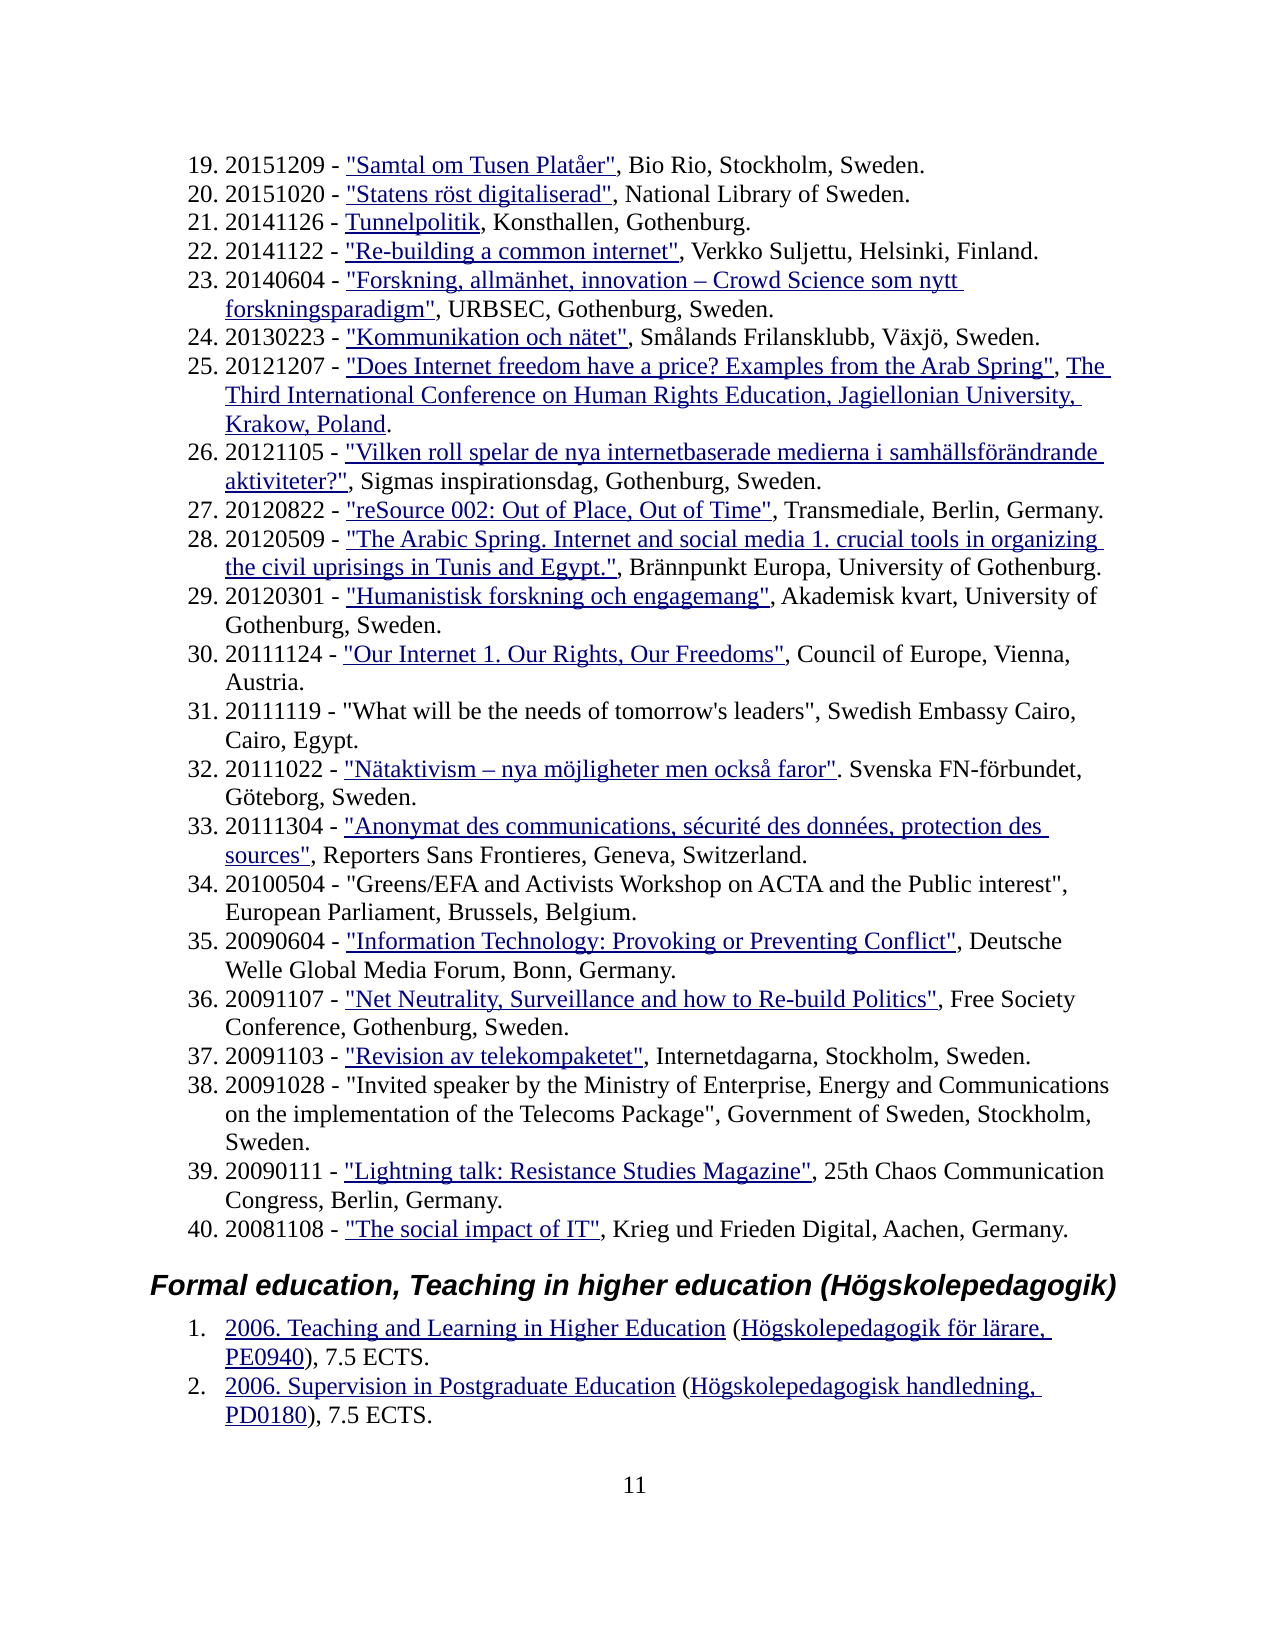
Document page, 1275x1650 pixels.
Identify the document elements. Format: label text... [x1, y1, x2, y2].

list 20111304 - "Anonymat des communications, sécurité des données, protection des sources", Reporters Sans Frontieres, Geneva, Switzerland. [187, 811, 1125, 869]
list 20111119 - "What will be the needs of tomorrow's leaders", Swedish Embassy Cairo, Cairo, Egypt. [187, 696, 1125, 754]
list 20091028 - "Invited speaker by the Ministry of Enterprise, Energy and Communications on the implementation of the Telecoms Package", Government of Sweden, Stockholm, Sweden. [187, 1070, 1125, 1156]
subtitle Formal education, Teaching in higher education (Högskolepedagogik) [150, 1267, 1125, 1301]
list 20151209 - "Samtal om Tusen Platåer", Bio Rio, Stockholm, Sweden. [187, 150, 1125, 179]
list 20141126 - Tunnelpolitik, Konsthallen, Gothenburg. [187, 207, 1125, 236]
list 20111124 - "Our Internet 1. Our Rights, Our Freedoms", Council of Europe, Vienna, Austria. [187, 639, 1125, 696]
list 20130223 - "Kommunikation och nätet", Smålands Frilansklubb, Växjö, Sweden. [187, 322, 1125, 351]
list 20111022 - "Nätaktivism – nya möjligheter men också faror". Svenska FN-förbundet, Göteborg, Sweden. [187, 754, 1125, 811]
list 20100504 - "Greens/EFA and Activists Workshop on ACTA and the Public interest", European Parliament, Brussels, Belgium. [187, 869, 1125, 926]
list 2006. Teaching and Learning in Higher Education (Högskolepedagogik för lärare, PE0940), 7.5 ECTS. [187, 1313, 1125, 1371]
list 20090604 - "Information Technology: Provoking or Preventing Conflict", Deutsche Welle Global Media Forum, Bonn, Germany. [187, 926, 1125, 984]
list 2006. Supervision in Postgraduate Education (Högskolepedagogisk handledning, PD0180), 7.5 ECTS. [187, 1371, 1125, 1428]
list 20140604 - "Forskning, allmänhet, innovation – Crowd Science som nytt forskningsparadigm", URBSEC, Gothenburg, Sweden. [187, 265, 1125, 322]
list 20120822 - "reSource 002: Out of Place, Out of Time", Transmediale, Berlin, Germany. [187, 495, 1125, 524]
list 20120301 - "Humanistisk forskning och engagemang", Akademisk kvart, University of Gothenburg, Sweden. [187, 581, 1125, 639]
list 20121207 - "Does Internet freedom have a price? Examples from the Arab Spring", The Third International Conference on Human Rights Education, Jagiellonian University, Krakow, Poland. [187, 351, 1125, 437]
list 20120509 - "The Arabic Spring. Internet and social media 1. crucial tools in organizing the civil uprisings in Tunis and Egypt.", Brännpunkt Europa, University of Gothenburg. [187, 524, 1125, 581]
list 20141122 - "Re-building a common internet", Verkko Suljettu, Helsinki, Finland. [187, 236, 1125, 265]
list 20090111 - "Lightning talk: Resistance Studies Magazine", 25th Chaos Communication Congress, Berlin, Germany. [187, 1156, 1125, 1214]
list 20091103 - "Revision av telekompaketet", Internetdagarna, Stockholm, Sweden. [187, 1041, 1125, 1070]
list 20151020 - "Statens röst digitaliserad", National Library of Sweden. [187, 179, 1125, 207]
list 20081108 - "The social impact of IT", Krieg und Frieden Digital, Aachen, Germany. [187, 1214, 1125, 1242]
list 20121105 - "Vilken roll spelar de nya internetbaserade medierna i samhällsförändrande aktiviteter?", Sigmas inspirationsdag, Gothenburg, Sweden. [187, 437, 1125, 495]
list 20091107 - "Net Neutrality, Surveillance and how to Re-build Politics", Free Society Conference, Gothenburg, Sweden. [187, 984, 1125, 1041]
